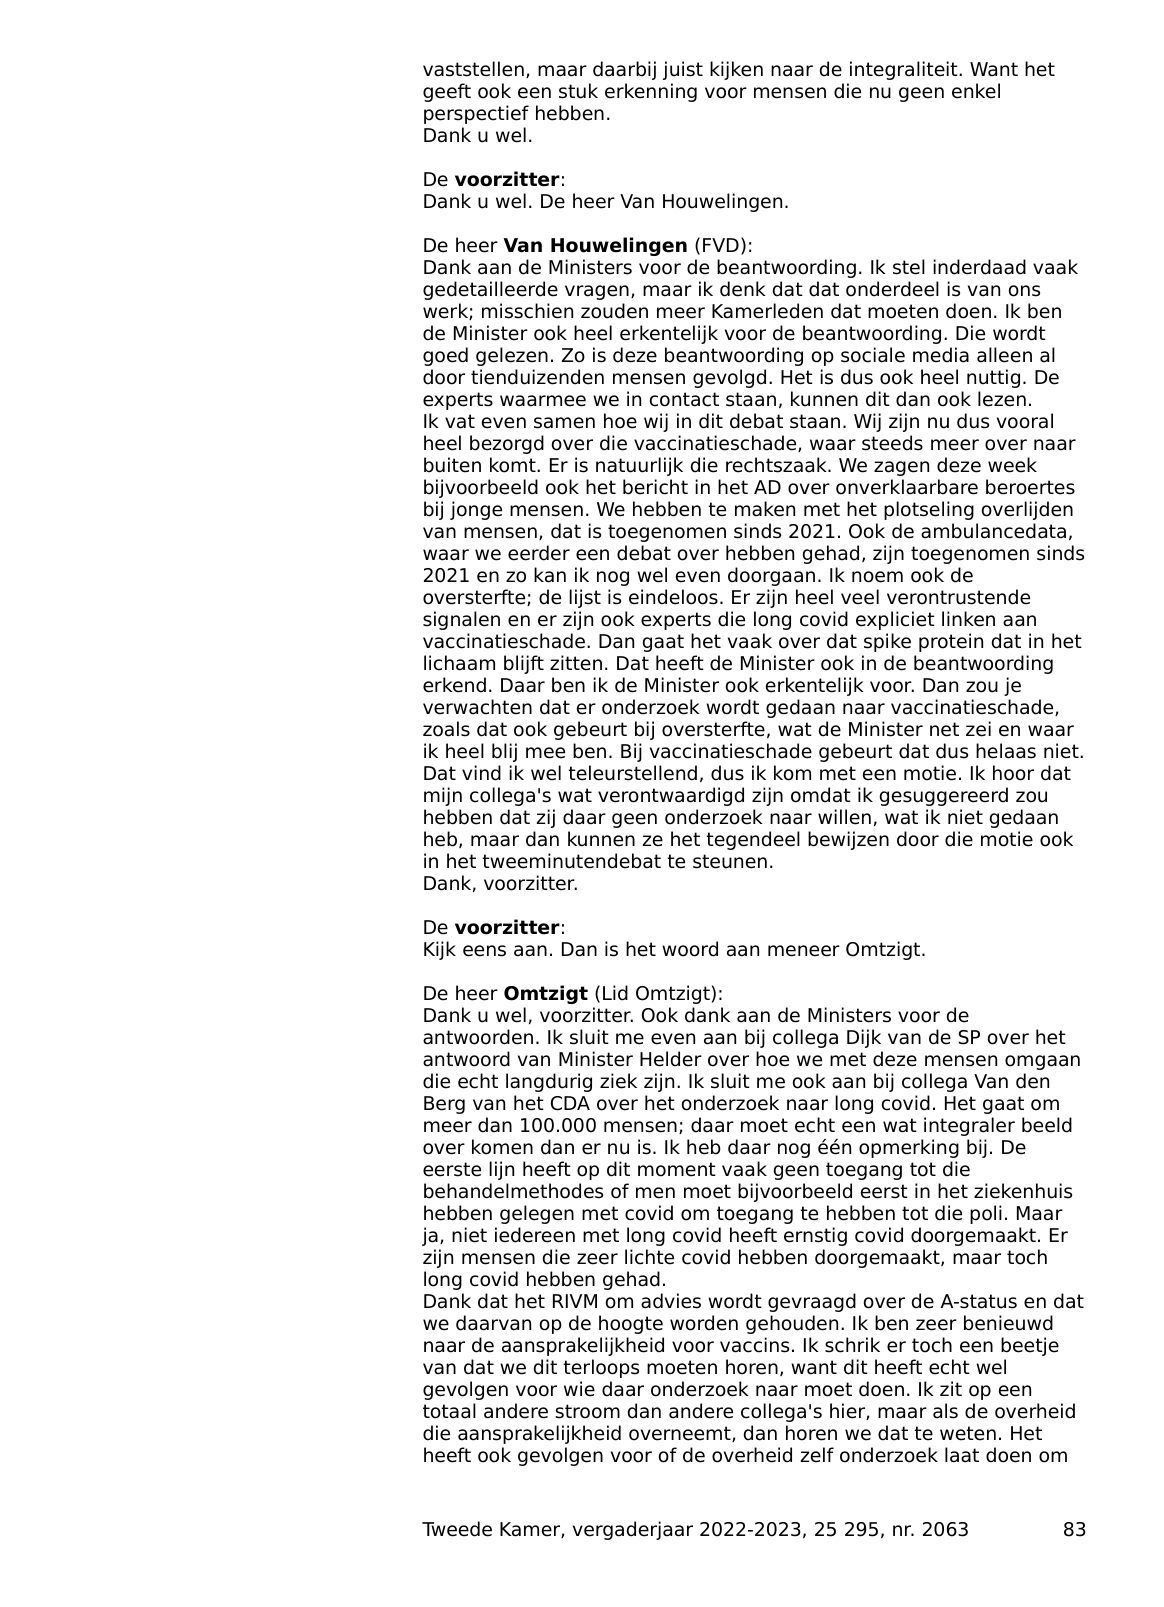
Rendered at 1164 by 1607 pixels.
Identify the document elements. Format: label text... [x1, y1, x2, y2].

text Dank, voorzitter. [422, 873, 1087, 895]
text De voorzitter: [422, 169, 1087, 191]
text vaststellen, maar daarbij juist kijken naar de integraliteit. Want het geeft ook een stuk erkenning voor mensen die nu geen enkel perspectief hebben. [422, 59, 1087, 125]
text De heer Van Houwelingen (FVD): [422, 235, 1087, 257]
text Dank aan de Ministers voor de beantwoording. Ik stel inderdaad vaak gedetailleerde vragen, maar ik denk dat dat onderdeel is van ons werk; misschien zouden meer Kamerleden dat moeten doen. Ik ben de Minister ook heel erkentelijk voor de beantwoording. Die wordt goed gelezen. Zo is deze beantwoording op sociale media alleen al door tienduizenden mensen gevolgd. Het is dus ook heel nuttig. De experts waarmee we in contact staan, kunnen dit dan ook lezen. [422, 257, 1087, 411]
text De voorzitter: [422, 917, 1087, 939]
text Dank dat het RIVM om advies wordt gevraagd over de A-status en dat we daarvan op de hoogte worden gehouden. Ik ben zeer benieuwd naar de aansprakelijkheid voor vaccins. Ik schrik er toch een beetje van dat we dit terloops moeten horen, want dit heeft echt wel gevolgen voor wie daar onderzoek naar moet doen. Ik zit op een totaal andere stroom dan andere collega's hier, maar als de overheid die aansprakelijkheid overneemt, dan horen we dat te weten. Het heeft ook gevolgen voor of de overheid zelf onderzoek laat doen om [422, 1291, 1087, 1467]
text Dank u wel, voorzitter. Ook dank aan de Ministers voor de antwoorden. Ik sluit me even aan bij collega Dijk van de SP over het antwoord van Minister Helder over hoe we met deze mensen omgaan die echt langdurig ziek zijn. Ik sluit me ook aan bij collega Van den Berg van het CDA over het onderzoek naar long covid. Het gaat om meer dan 100.000 mensen; daar moet echt een wat integraler beeld over komen dan er nu is. Ik heb daar nog één opmerking bij. De eerste lijn heeft op dit moment vaak geen toegang tot die behandelmethodes of men moet bijvoorbeeld eerst in het ziekenhuis hebben gelegen met covid om toegang te hebben tot die poli. Maar ja, niet iedereen met long covid heeft ernstig covid doorgemaakt. Er zijn mensen die zeer lichte covid hebben doorgemaakt, maar toch long covid hebben gehad. [422, 1005, 1087, 1291]
text Dank u wel. De heer Van Houwelingen. [422, 191, 1087, 213]
text De heer Omtzigt (Lid Omtzigt): [422, 983, 1087, 1005]
text Dank u wel. [422, 125, 1087, 147]
text Ik vat even samen hoe wij in dit debat staan. Wij zijn nu dus vooral heel bezorgd over die vaccinatieschade, waar steeds meer over naar buiten komt. Er is natuurlijk die rechtszaak. We zagen deze week bijvoorbeeld ook het bericht in het AD over onverklaarbare beroertes bij jonge mensen. We hebben te maken met het plotseling overlijden van mensen, dat is toegenomen sinds 2021. Ook de ambulancedata, waar we eerder een debat over hebben gehad, zijn toegenomen sinds 2021 en zo kan ik nog wel even doorgaan. Ik noem ook de oversterfte; de lijst is eindeloos. Er zijn heel veel verontrustende signalen en er zijn ook experts die long covid expliciet linken aan vaccinatieschade. Dan gaat het vaak over dat spike protein dat in het lichaam blijft zitten. Dat heeft de Minister ook in de beantwoording erkend. Daar ben ik de Minister ook erkentelijk voor. Dan zou je verwachten dat er onderzoek wordt gedaan naar vaccinatieschade, zoals dat ook gebeurt bij oversterfte, wat de Minister net zei en waar ik heel blij mee ben. Bij vaccinatieschade gebeurt dat dus helaas niet. Dat vind ik wel teleurstellend, dus ik kom met een motie. Ik hoor dat mijn collega's wat verontwaardigd zijn omdat ik gesuggereerd zou hebben dat zij daar geen onderzoek naar willen, wat ik niet gedaan heb, maar dan kunnen ze het tegendeel bewijzen door die motie ook in het tweeminutendebat te steunen. [422, 411, 1087, 873]
text Kijk eens aan. Dan is het woord aan meneer Omtzigt. [422, 939, 1087, 961]
